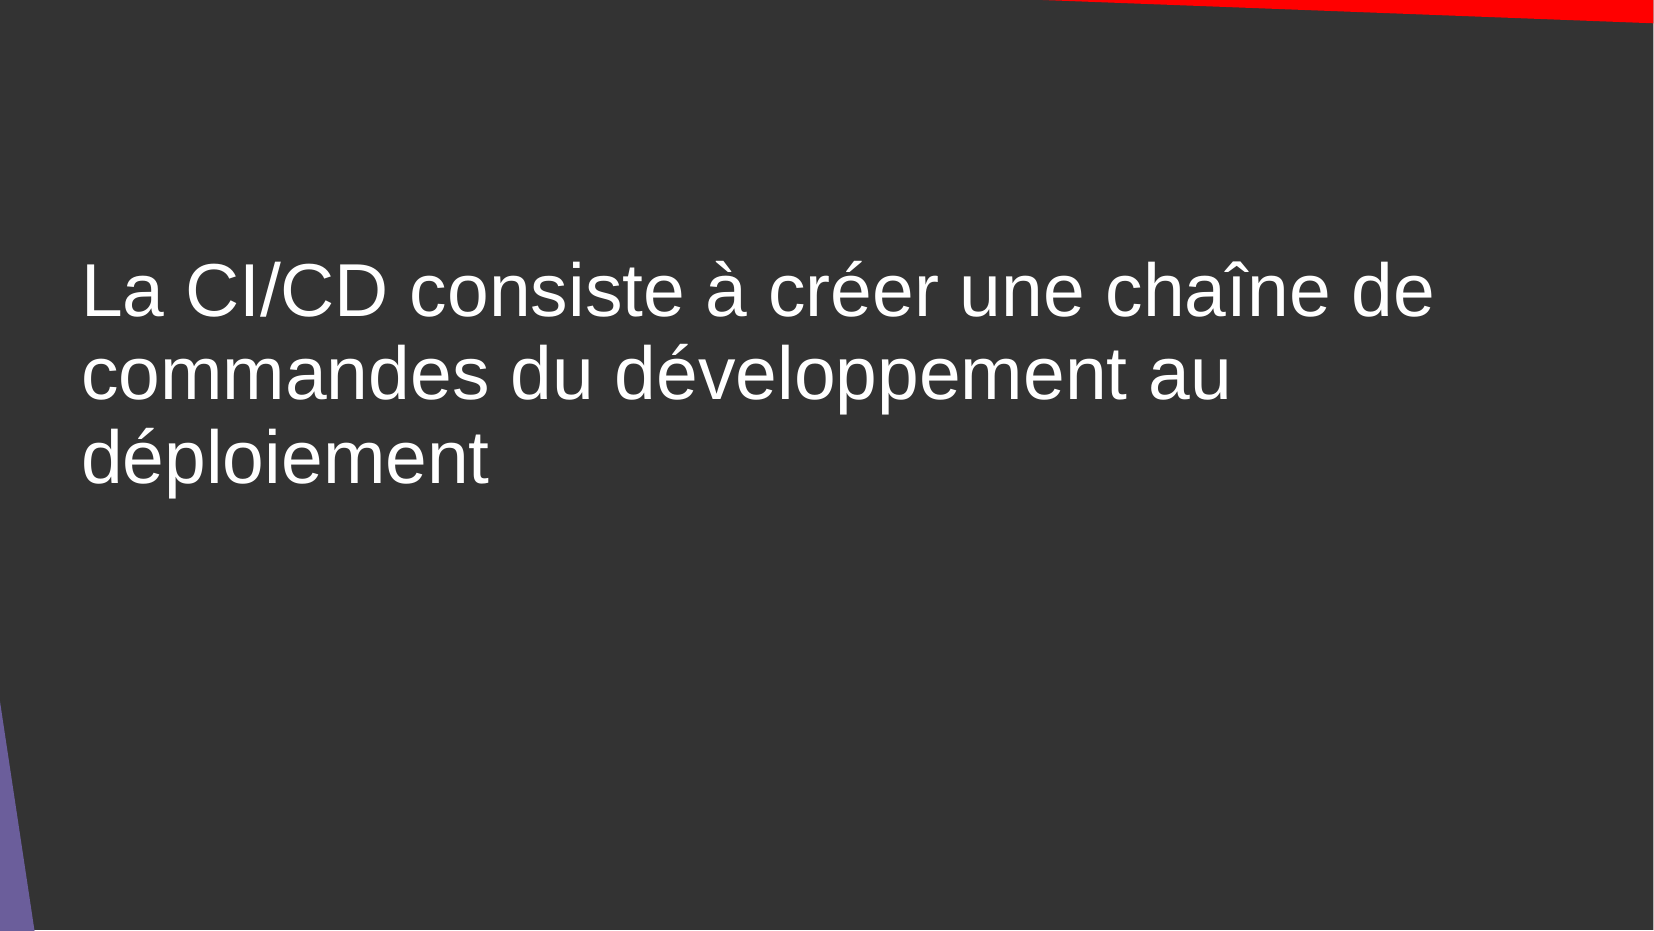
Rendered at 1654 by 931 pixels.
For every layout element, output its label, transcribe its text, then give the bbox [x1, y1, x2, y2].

text_box [0, 701, 35, 931]
text_box [1042, 0, 1654, 24]
list La CI/CD consiste à créer une chaîne de commandes du développement au déploiement [80, 248, 1560, 520]
